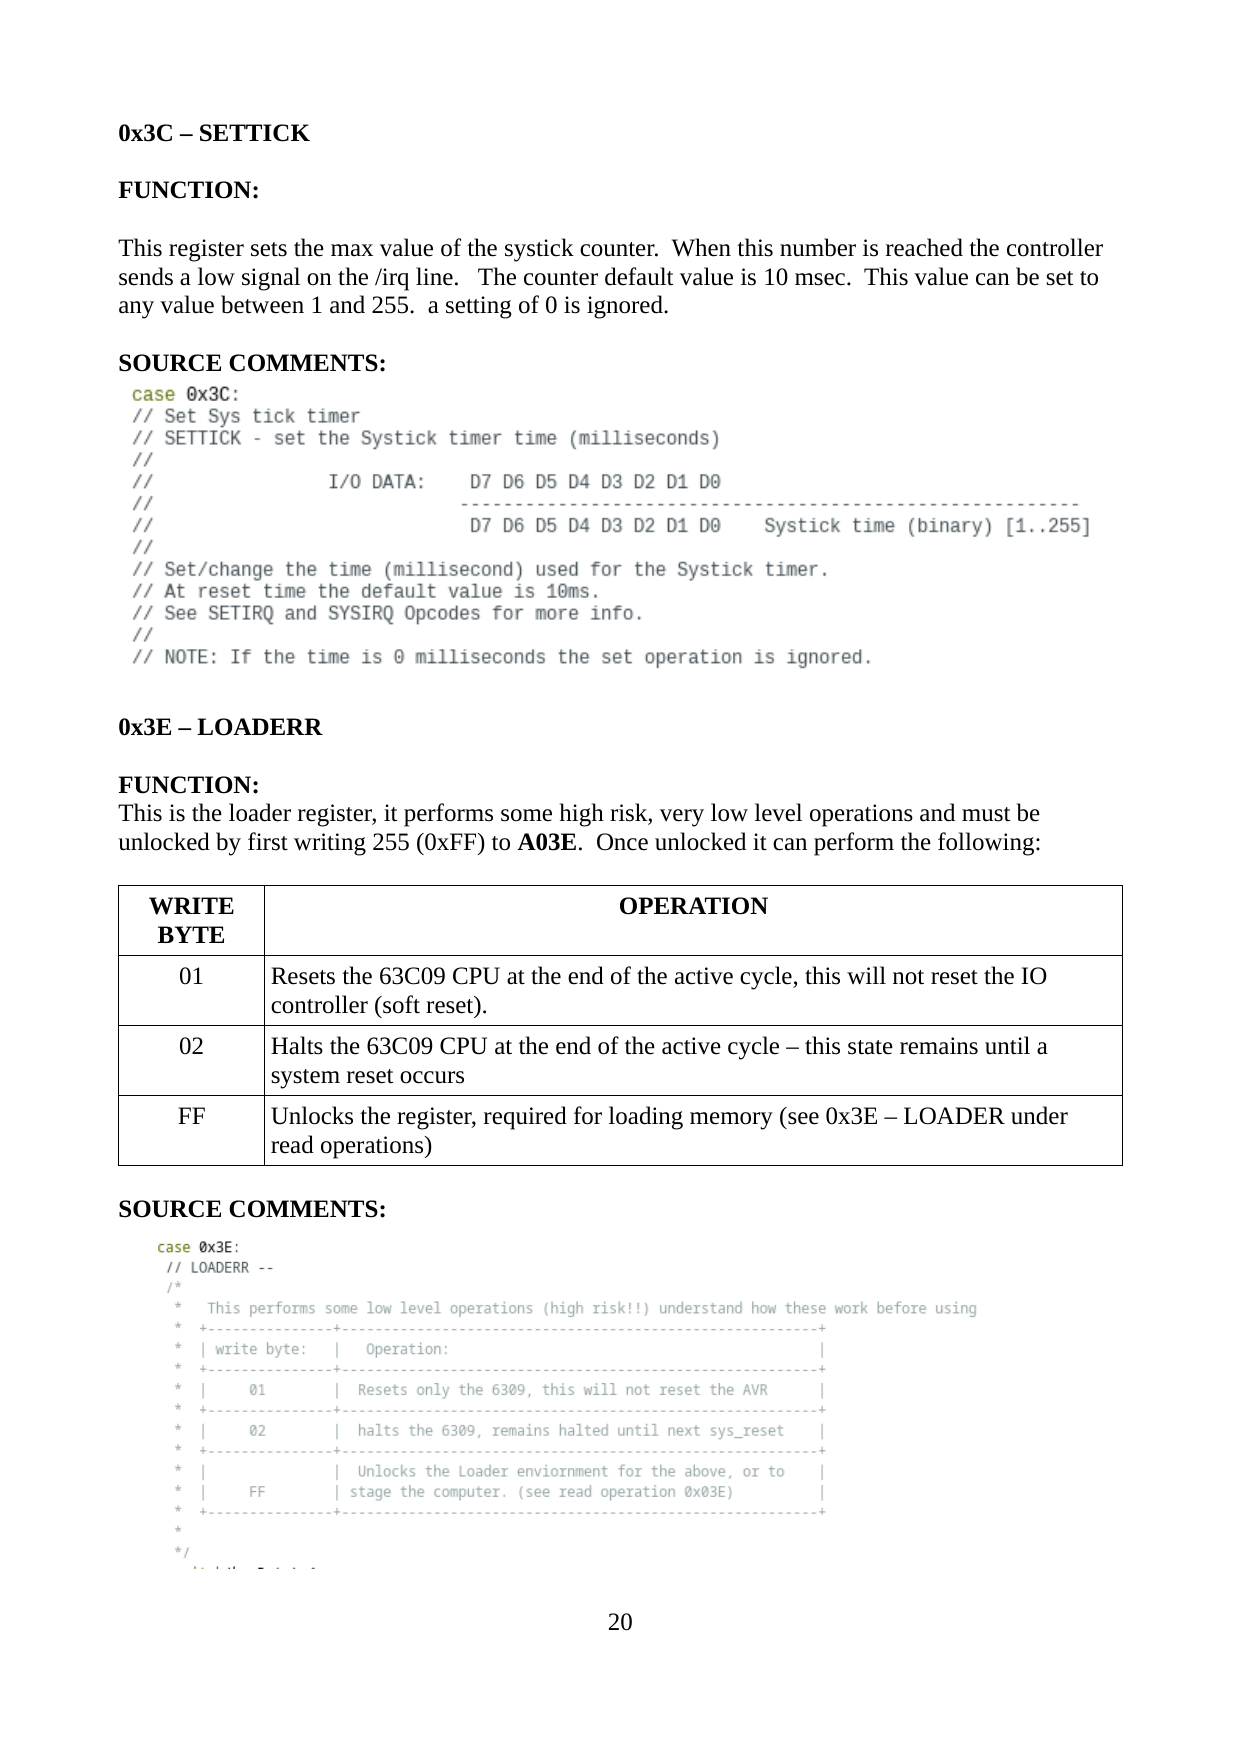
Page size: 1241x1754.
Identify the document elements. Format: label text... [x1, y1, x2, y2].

text This is the loader register, it performs some high risk, very low level operations and must be unlocked by first writing 255 (0xFF) to A03E. Once unlocked it can perform the following: [118, 798, 1122, 856]
text 0x3E – LOADERR [118, 712, 1122, 741]
table_header OPERATION [265, 886, 1122, 955]
picture [151, 1232, 1155, 1569]
text FUNCTION: [118, 176, 1122, 204]
table_cell Unlocks the register, required for loading memory (see 0x3E – LOADER under read operations) [265, 1096, 1122, 1165]
table_cell Resets the 63C09 CPU at the end of the active cycle, this will not reset the IO controller (soft reset). [265, 956, 1122, 1025]
text FUNCTION: [118, 770, 1122, 798]
text SOURCE COMMENTS: [118, 348, 1122, 376]
table_cell Halts the 63C09 CPU at the end of the active cycle – this state remains until a system reset occurs [265, 1026, 1122, 1095]
table_cell FF [119, 1096, 264, 1165]
text 0x3C – SETTICK [118, 118, 1122, 147]
table_cell 02 [119, 1026, 264, 1095]
text This register sets the max value of the systick counter. When this number is reached the controller sends a low signal on the /irq line. The counter default value is 10 msec. This value can be set to any value between 1 and 255. a setting of 0 is ignored. [118, 233, 1122, 319]
table_header WRITE BYTE [119, 886, 264, 955]
picture [118, 376, 1123, 684]
table_cell 01 [119, 956, 264, 1025]
text SOURCE COMMENTS: [118, 1194, 1122, 1223]
